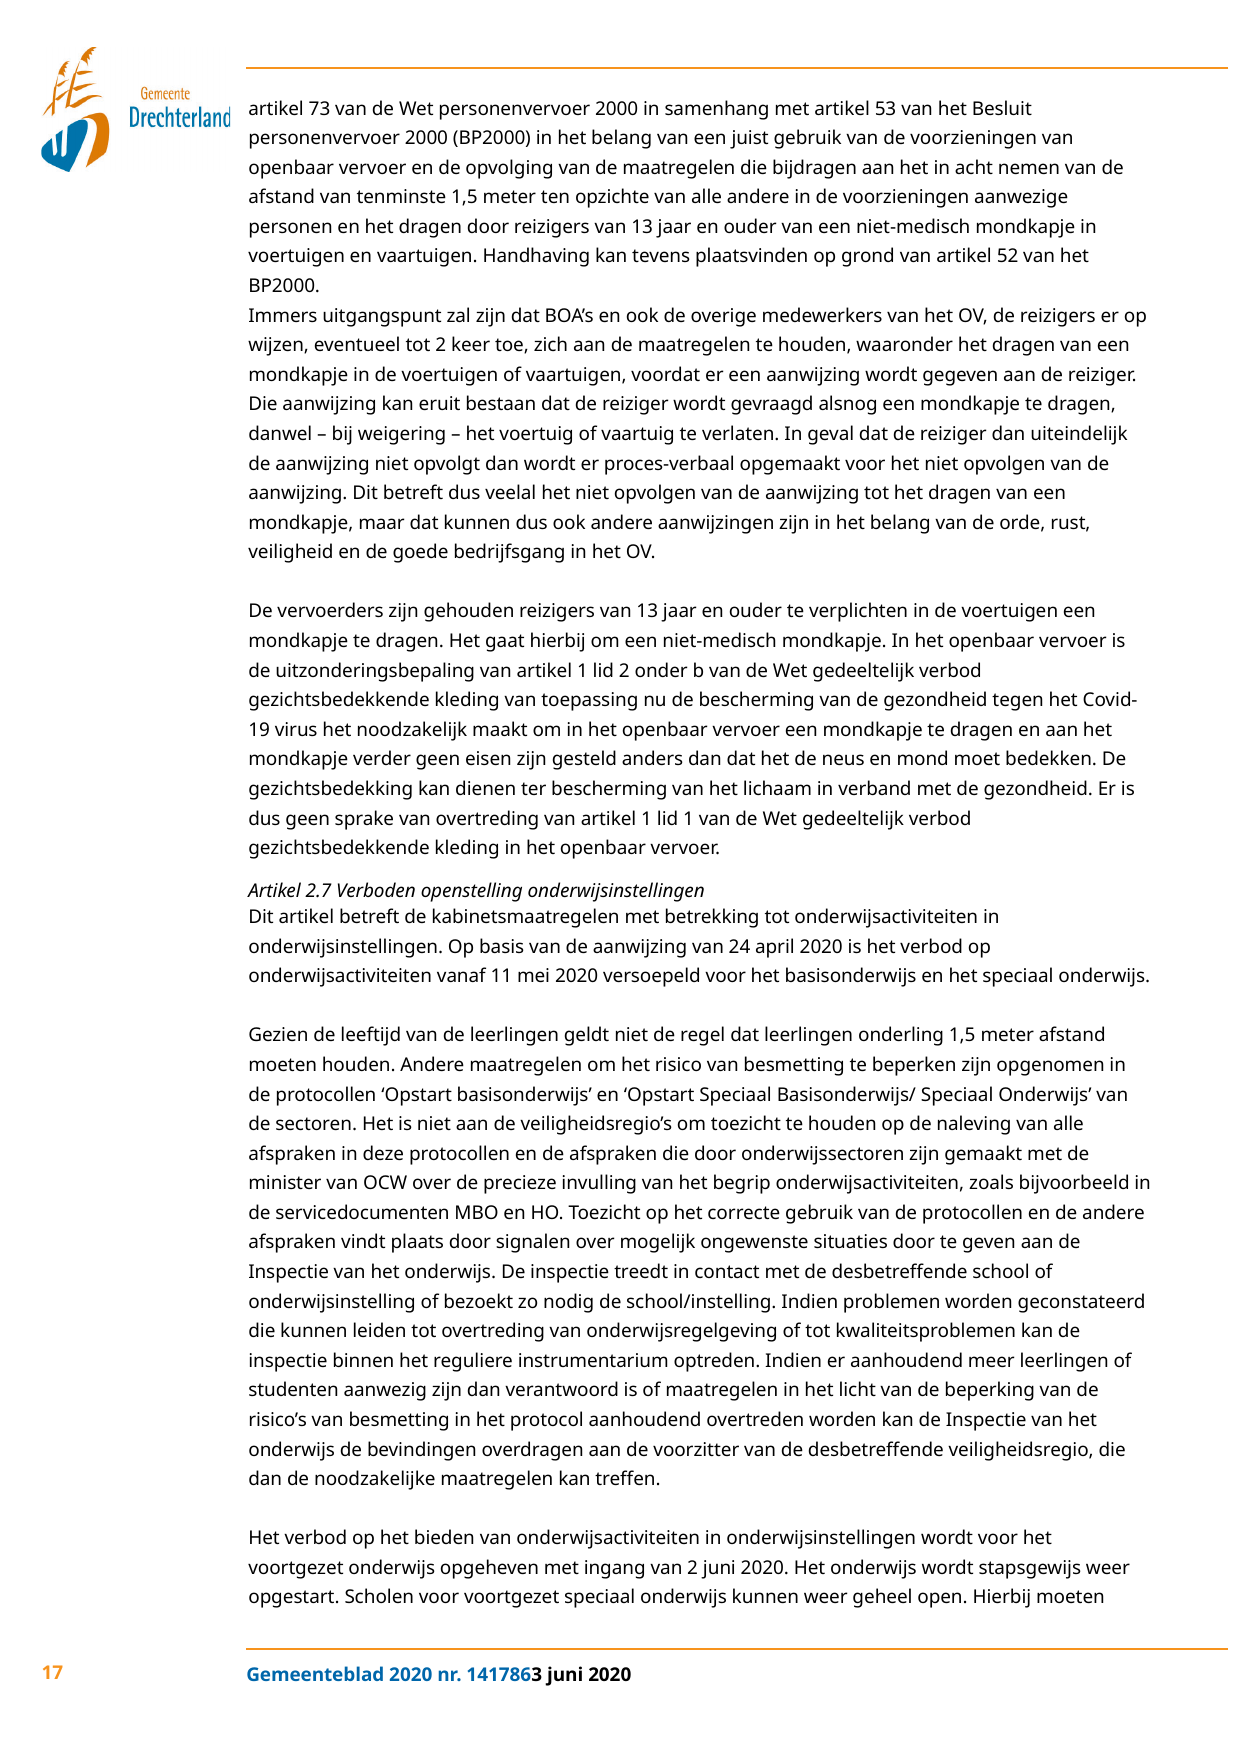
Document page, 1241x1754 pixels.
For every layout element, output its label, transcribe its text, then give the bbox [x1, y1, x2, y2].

text Immers uitgangspunt zal zijn dat BOA’s en ook de overige medewerkers van het OV, de reizigers er op wijzen, eventueel tot 2 keer toe, zich aan de maatregelen te houden, waaronder het dragen van een mondkapje in de voertuigen of vaartuigen, voordat er een aanwijzing wordt gegeven aan de reiziger. Die aanwijzing kan eruit bestaan dat de reiziger wordt gevraagd alsnog een mondkapje te dragen, danwel – bij weigering – het voertuig of vaartuig te verlaten. In geval dat de reiziger dan uiteindelijk de aanwijzing niet opvolgt dan wordt er proces-verbaal opgemaakt voor het niet opvolgen van de aanwijzing. Dit betreft dus veelal het niet opvolgen van de aanwijzing tot het dragen van een mondkapje, maar dat kunnen dus ook andere aanwijzingen zijn in het belang van de orde, rust, veiligheid en de goede bedrijfsgang in het OV. [248, 302, 1152, 564]
text artikel 73 van de Wet personenvervoer 2000 in samenhang met artikel 53 van het Besluit personenvervoer 2000 (BP2000) in het belang van een juist gebruik van de voorzieningen van openbaar vervoer en de opvolging van de maatregelen die bijdragen aan het in acht nemen van de afstand van tenminste 1,5 meter ten opzichte van alle andere in de voorzieningen aanwezige personen en het dragen door reizigers van 13 jaar en ouder van een niet-medisch mondkapje in voertuigen en vaartuigen. Handhaving kan tevens plaatsvinden op grond van artikel 52 van het BP2000. [248, 95, 1152, 298]
text Artikel 2.7 Verboden openstelling onderwijsinstellingen [248, 877, 1152, 903]
text Het verbod op het bieden van onderwijsactiviteiten in onderwijsinstellingen wordt voor het voortgezet onderwijs opgeheven met ingang van 2 juni 2020. Het onderwijs wordt stapsgewijs weer opgestart. Scholen voor voortgezet speciaal onderwijs kunnen weer geheel open. Hierbij moeten [248, 1524, 1152, 1609]
picture [41, 47, 231, 172]
text De vervoerders zijn gehouden reizigers van 13 jaar en ouder te verplichten in de voertuigen een mondkapje te dragen. Het gaat hierbij om een niet-medisch mondkapje. In het openbaar vervoer is de uitzonderingsbepaling van artikel 1 lid 2 onder b van de Wet gedeeltelijk verbod gezichtsbedekkende kleding van toepassing nu de bescherming van de gezondheid tegen het Covid-19 virus het noodzakelijk maakt om in het openbaar vervoer een mondkapje te dragen en aan het mondkapje verder geen eisen zijn gesteld anders dan dat het de neus en mond moet bedekken. De gezichtsbedekking kan dienen ter bescherming van het lichaam in verband met de gezondheid. Er is dus geen sprake van overtreding van artikel 1 lid 1 van de Wet gedeeltelijk verbod gezichtsbedekkende kleding in het openbaar vervoer. [248, 598, 1152, 860]
picture [41, 158, 64, 172]
text Gezien de leeftijd van de leerlingen geldt niet de regel dat leerlingen onderling 1,5 meter afstand moeten houden. Andere maatregelen om het risico van besmetting te beperken zijn opgenomen in de protocollen ‘Opstart basisonderwijs’ en ‘Opstart Speciaal Basisonderwijs/ Speciaal Onderwijs’ van de sectoren. Het is niet aan de veiligheidsregio’s om toezicht te houden op de naleving van alle afspraken in deze protocollen en de afspraken die door onderwijssectoren zijn gemaakt met de minister van OCW over de precieze invulling van het begrip onderwijsactiviteiten, zoals bijvoorbeeld in de servicedocumenten MBO en HO. Toezicht op het correcte gebruik van de protocollen en de andere afspraken vindt plaats door signalen over mogelijk ongewenste situaties door te geven aan de Inspectie van het onderwijs. De inspectie treedt in contact met de desbetreffende school of onderwijsinstelling of bezoekt zo nodig de school/instelling. Indien problemen worden geconstateerd die kunnen leiden tot overtreding van onderwijsregelgeving of tot kwaliteitsproblemen kan de inspectie binnen het reguliere instrumentarium optreden. Indien er aanhoudend meer leerlingen of studenten aanwezig zijn dan verantwoord is of maatregelen in het licht van de beperking van de risico’s van besmetting in het protocol aanhoudend overtreden worden kan de Inspectie van het onderwijs de bevindingen overdragen aan de voorzitter van de desbetreffende veiligheidsregio, die dan de noodzakelijke maatregelen kan treffen. [248, 1022, 1152, 1491]
text Dit artikel betreft de kabinetsmaatregelen met betrekking tot onderwijsactiviteiten in onderwijsinstellingen. Op basis van de aanwijzing van 24 april 2020 is het verbod op onderwijsactiviteiten vanaf 11 mei 2020 versoepeld voor het basisonderwijs en het speciaal onderwijs. [248, 903, 1152, 988]
picture [226, 115, 231, 124]
